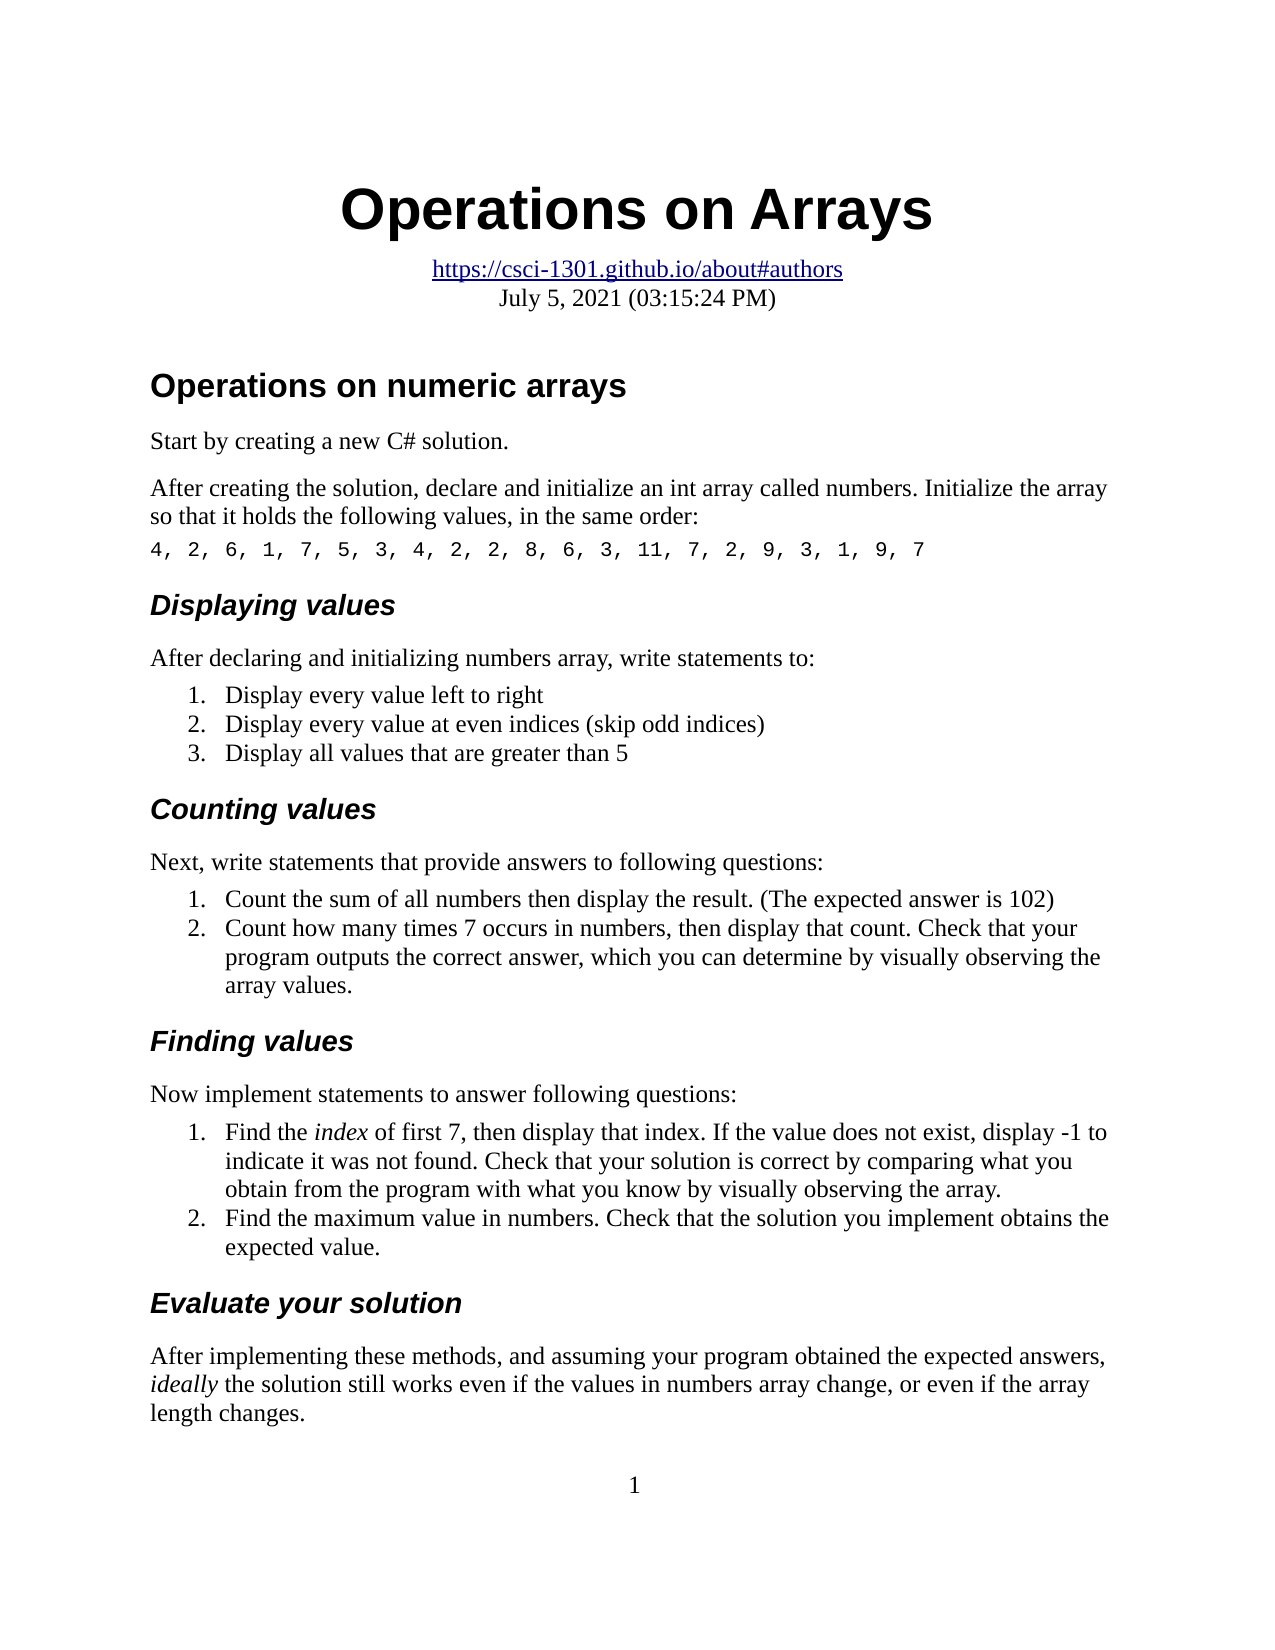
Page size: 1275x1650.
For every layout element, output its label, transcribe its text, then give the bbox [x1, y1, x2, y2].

subtitle Displaying values [150, 588, 1125, 621]
list Display every value at even indices (skip odd indices) [187, 709, 1125, 738]
text Next, write statements that provide answers to following questions: [150, 847, 1125, 875]
text After declaring and initializing numbers array, write statements to: [150, 643, 1125, 671]
list Count how many times 7 occurs in numbers, then display that count. Check that your program outputs the correct answer, which you can determine by visually observing the array values. [187, 913, 1125, 999]
text https://csci-1301.github.io/about#authors [150, 254, 1125, 283]
text July 5, 2021 (03:15:24 PM) [150, 283, 1125, 312]
title Operations on Arrays [150, 175, 1125, 242]
subtitle Operations on numeric arrays [150, 366, 1125, 404]
subtitle Evaluate your solution [150, 1286, 1125, 1319]
text Start by creating a new C# solution. [150, 426, 1125, 455]
text 4, 2, 6, 1, 7, 5, 3, 4, 2, 2, 8, 6, 3, 11, 7, 2, 9, 3, 1, 9, 7 [150, 539, 1125, 563]
list Display every value left to right [187, 680, 1125, 709]
list Count the sum of all numbers then display the result. (The expected answer is 102) [187, 884, 1125, 913]
list Display all values that are greater than 5 [187, 738, 1125, 767]
text After creating the solution, declare and initialize an int array called numbers. Initialize the array so that it holds the following values, in the same order: [150, 473, 1125, 530]
text Now implement statements to answer following questions: [150, 1079, 1125, 1108]
text After implementing these methods, and assuming your program obtained the expected answers, ideally the solution still works even if the values in numbers array change, or even if the array length changes. [150, 1341, 1125, 1427]
subtitle Counting values [150, 792, 1125, 825]
subtitle Finding values [150, 1024, 1125, 1058]
list Find the maximum value in numbers. Check that the solution you implement obtains the expected value. [187, 1203, 1125, 1261]
list Find the index of first 7, then display that index. If the value does not exist, display -1 to indicate it was not found. Check that your solution is correct by comparing what you obtain from the program with what you know by visually observing the array. [187, 1117, 1125, 1203]
